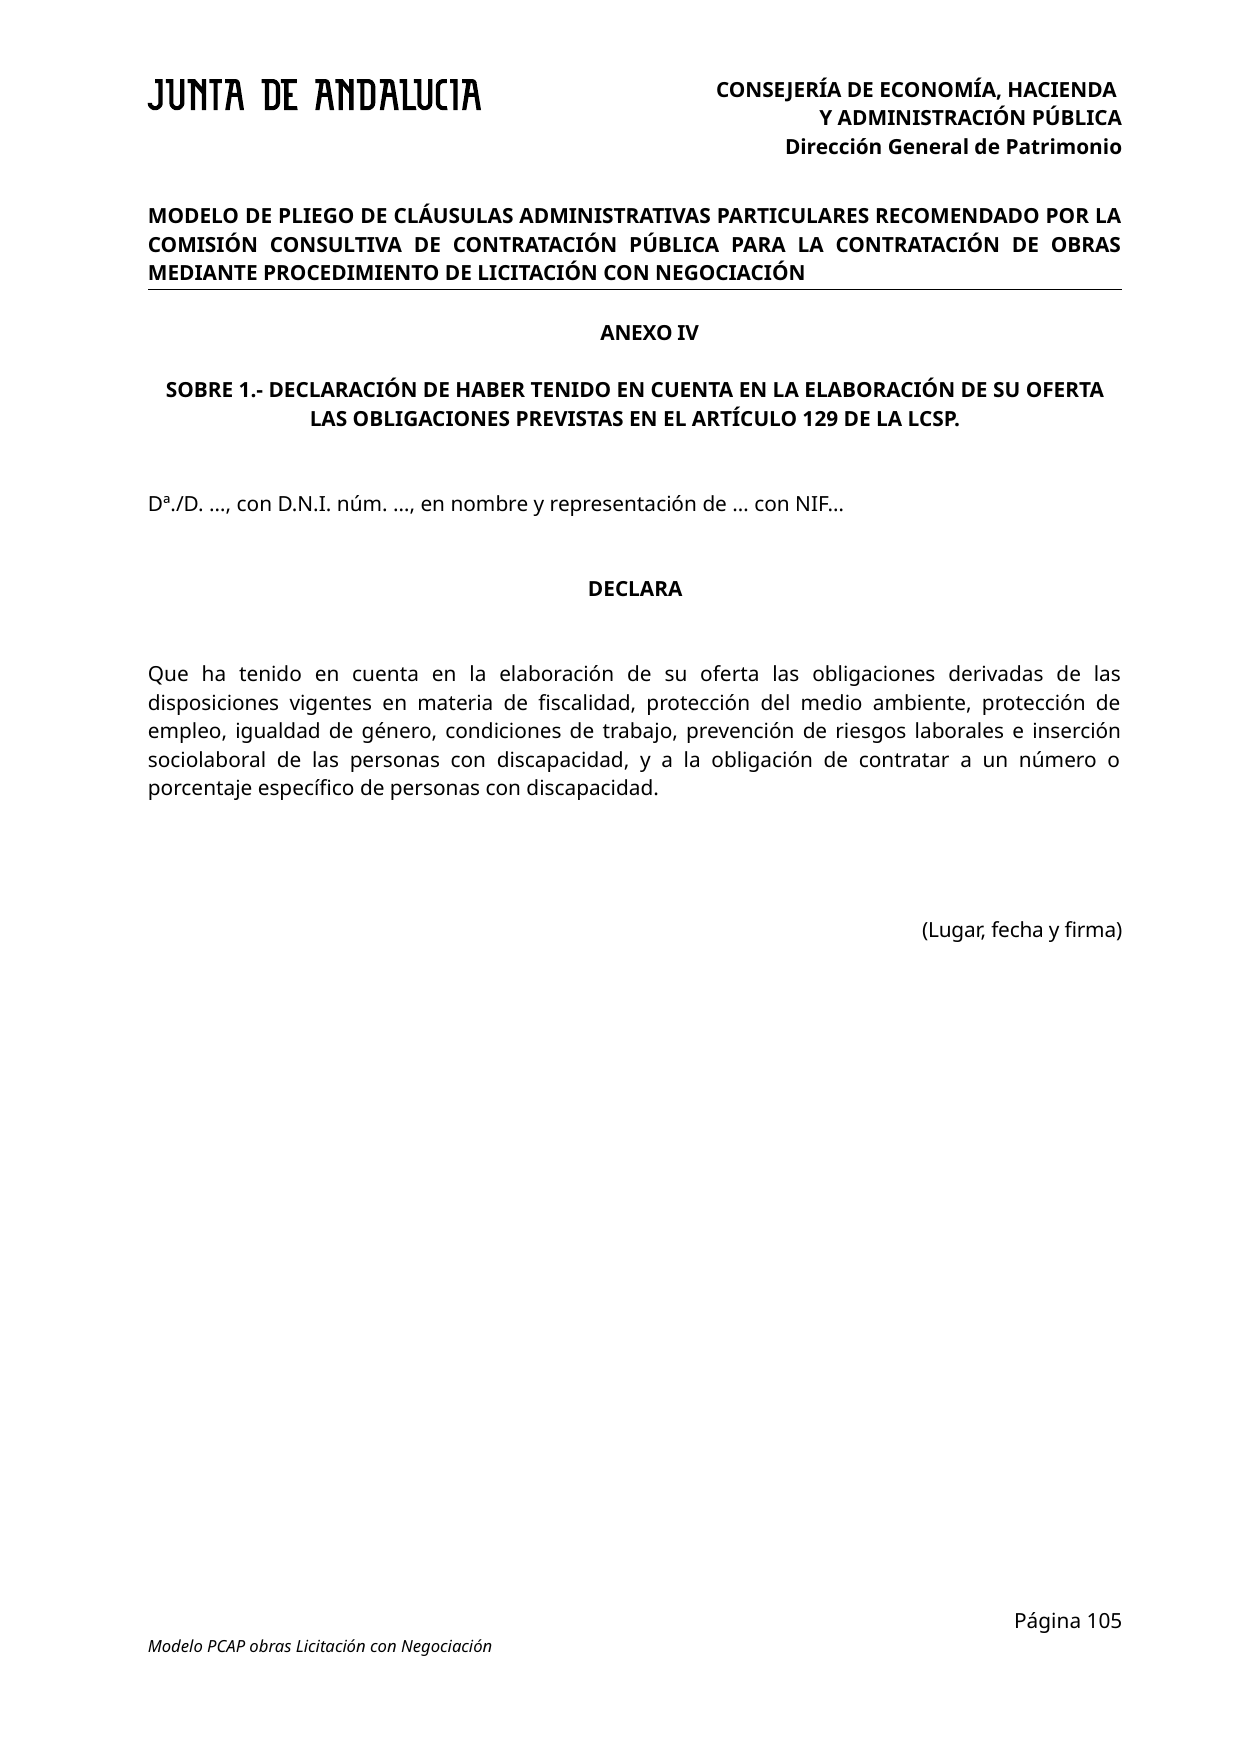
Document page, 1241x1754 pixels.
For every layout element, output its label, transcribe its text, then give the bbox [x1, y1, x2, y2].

subtitle SOBRE 1.- DECLARACIÓN DE HABER TENIDO EN CUENTA EN LA ELABORACIÓN DE SU OFERTA LAS OBLIGACIONES PREVISTAS EN EL ARTÍCULO 129 DE LA LCSP. [148, 375, 1122, 432]
text MODELO DE PLIEGO DE CLÁUSULAS ADMINISTRATIVAS PARTICULARES RECOMENDADO POR LA COMISIÓN CONSULTIVA DE CONTRATACIÓN PÚBLICA PARA LA CONTRATACIÓN DE OBRAS MEDIANTE PROCEDIMIENTO DE LICITACIÓN CON NEGOCIACIÓN [148, 201, 1122, 289]
text DECLARA [148, 574, 1122, 603]
text Que ha tenido en cuenta en la elaboración de su oferta las obligaciones derivadas de las disposiciones vigentes en materia de fiscalidad, protección del medio ambiente, protección de empleo, igualdad de género, condiciones de trabajo, prevención de riesgos laborales e inserción sociolaboral de las personas con discapacidad, y a la obligación de contratar a un número o porcentaje específico de personas con discapacidad. [148, 659, 1122, 802]
text (Lugar, fecha y firma) [811, 916, 1122, 944]
text Dª./D. …, con D.N.I. núm. …, en nombre y representación de … con NIF… [148, 489, 1122, 517]
text ANEXO IV [177, 318, 1122, 347]
